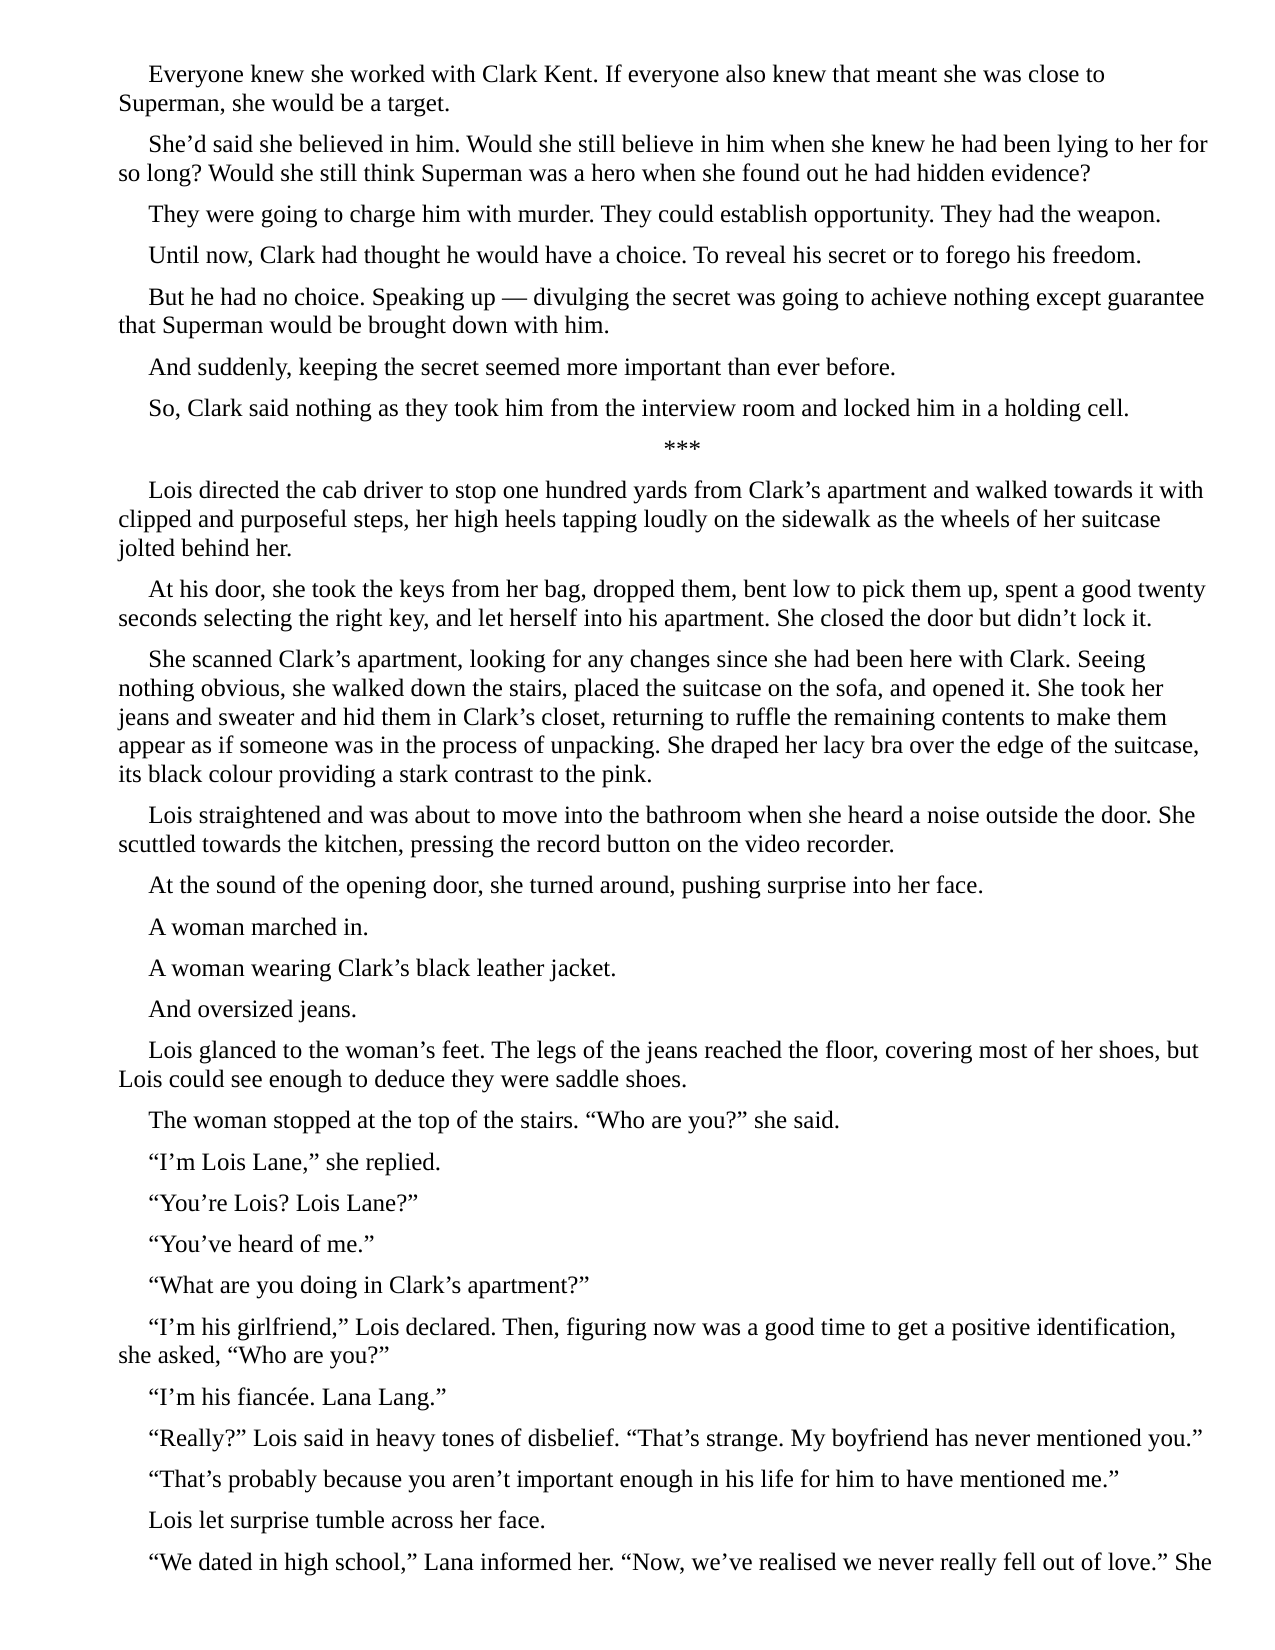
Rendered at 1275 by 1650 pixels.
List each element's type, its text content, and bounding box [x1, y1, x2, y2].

text So, Clark said nothing as they took him from the interview room and locked him in a holding cell. [118, 393, 1216, 422]
text “That’s probably because you aren’t important enough in his life for him to have mentioned me.” [118, 1464, 1216, 1493]
text And oversized jeans. [118, 994, 1216, 1023]
text At his door, she took the keys from her bag, dropped them, bent low to pick them up, spent a good twenty seconds selecting the right key, and let herself into his apartment. She closed the door but didn’t lock it. [118, 574, 1216, 632]
text A woman marched in. [118, 912, 1216, 940]
text “You’ve heard of me.” [118, 1229, 1216, 1258]
text But he had no choice. Speaking up — divulging the secret was going to achieve nothing except guarantee that Superman would be brought down with him. [118, 282, 1216, 339]
text The woman stopped at the top of the stairs. “Who are you?” she said. [118, 1105, 1216, 1134]
text Lois let surprise tumble across her face. [118, 1505, 1216, 1534]
text Lois straightened and was about to move into the bathroom when she heard a noise outside the door. She scuttled towards the kitchen, pressing the record button on the video recorder. [118, 800, 1216, 858]
text She’d said she believed in him. Would she still believe in him when she knew he had been lying to her for so long? Would she still think Superman was a hero when she found out he had hidden evidence? [118, 129, 1216, 187]
text Lois directed the cab driver to stop one hundred yards from Clark’s apartment and walked towards it with clipped and purposeful steps, her high heels tapping loudly on the sidewalk as the wheels of her suitcase jolted behind her. [118, 475, 1216, 562]
text They were going to charge him with murder. They could establish opportunity. They had the weapon. [118, 199, 1216, 228]
text She scanned Clark’s apartment, looking for any changes since she had been here with Clark. Seeing nothing obvious, she walked down the stairs, placed the suitcase on the sofa, and opened it. She took her jeans and sweater and hid them in Clark’s closet, returning to ruffle the remaining contents to make them appear as if someone was in the process of unpacking. She draped her lacy bra over the edge of the suitcase, its black colour providing a stark contrast to the pink. [118, 644, 1216, 788]
text “We dated in high school,” Lana informed her. “Now, we’ve realised we never really fell out of love.” She [118, 1547, 1216, 1575]
text And suddenly, keeping the secret seemed more important than ever before. [118, 352, 1216, 380]
text Everyone knew she worked with Clark Kent. If everyone also knew that meant she was close to Superman, she would be a target. [118, 59, 1216, 117]
text Lois glanced to the woman’s feet. The legs of the jeans reached the floor, covering most of her shoes, but Lois could see enough to deduce they were saddle shoes. [118, 1035, 1216, 1093]
text Until now, Clark had thought he would have a choice. To reveal his secret or to forego his freedom. [118, 240, 1216, 269]
text “Really?” Lois said in heavy tones of disbelief. “That’s strange. My boyfriend has never mentioned you.” [118, 1423, 1216, 1452]
text A woman wearing Clark’s black leather jacket. [118, 953, 1216, 982]
text “I’m his fiancée. Lana Lang.” [118, 1382, 1216, 1410]
text At the sound of the opening door, she turned around, pushing surprise into her face. [118, 870, 1216, 899]
text “I’m Lois Lane,” she replied. [118, 1147, 1216, 1175]
text “What are you doing in Clark’s apartment?” [118, 1270, 1216, 1299]
text *** [118, 434, 1216, 463]
text “I’m his girlfriend,” Lois declared. Then, figuring now was a good time to get a positive identification, she asked, “Who are you?” [118, 1312, 1216, 1369]
text “You’re Lois? Lois Lane?” [118, 1188, 1216, 1217]
